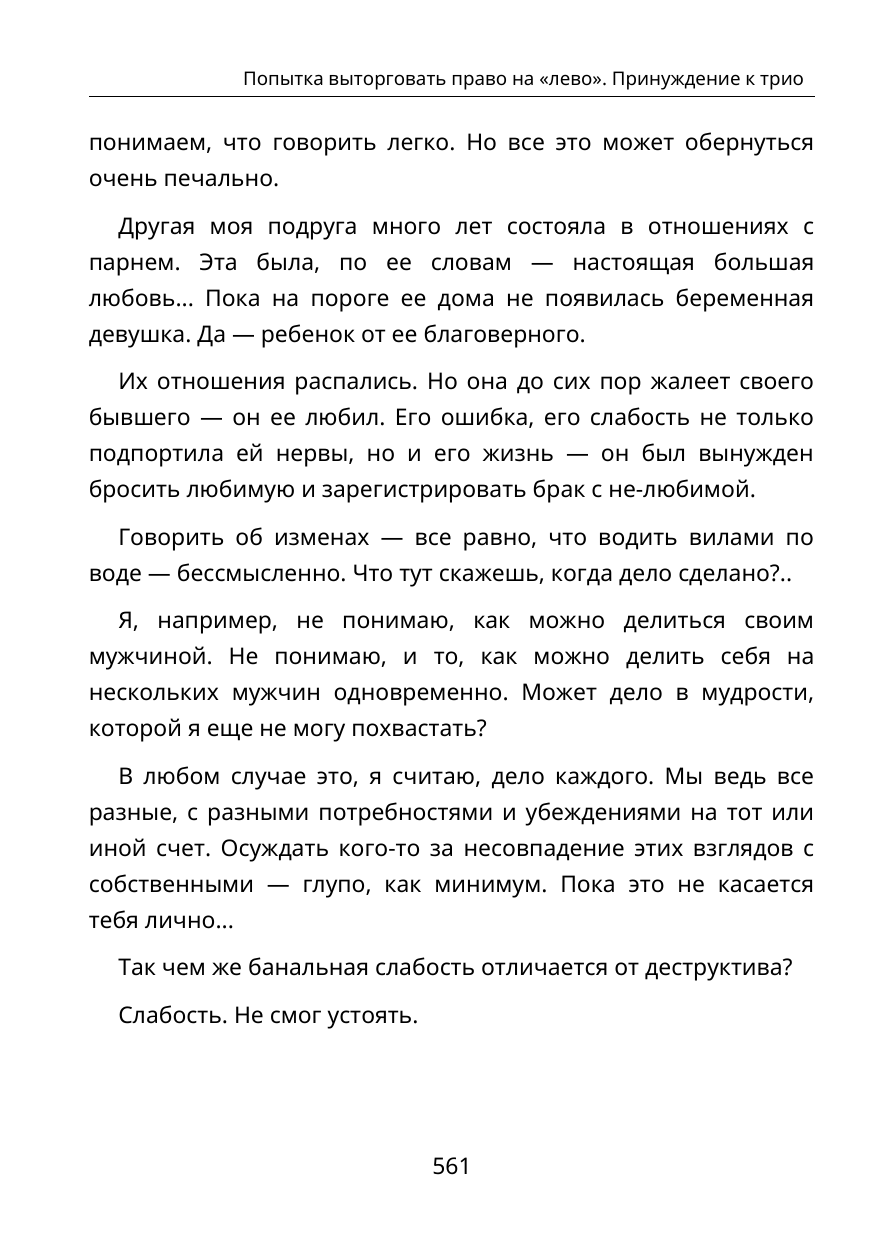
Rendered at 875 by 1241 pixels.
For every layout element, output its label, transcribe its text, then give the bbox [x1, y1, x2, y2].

text Слабость. Не смог устоять. [88, 999, 815, 1030]
text В любом случае это, я считаю, дело каждого. Мы ведь все разные, с разными потребностями и убеждениями на тот или иной счет. Осуждать кого-то за несовпадение этих взглядов с собственными — глупо, как минимум. Пока это не касается тебя лично... [88, 760, 815, 935]
text понимаем, что говорить легко. Но все это может обернуться очень печально. [88, 126, 815, 193]
text Я, например, не понимаю, как можно делиться своим мужчиной. Не понимаю, и то, как можно делить себя на нескольких мужчин одновременно. Может дело в мудрости, которой я еще не могу похвастать? [88, 604, 815, 743]
text Другая моя подруга много лет состояла в отношениях с парнем. Эта была, по ее словам — настоящая большая любовь... Пока на пороге ее дома не появилась беременная девушка. Да — ребенок от ее благоверного. [88, 210, 815, 349]
text Их отношения распались. Но она до сих пор жалеет своего бывшего — он ее любил. Его ошибка, его слабость не только подпортила ей нервы, но и его жизнь — он был вынужден бросить любимую и зарегистрировать брак с не-любимой. [88, 365, 815, 504]
text Так чем же банальная слабость отличается от деструктива? [88, 951, 815, 983]
text Говорить об изменах — все равно, что водить вилами по воде — бессмысленно. Что тут скажешь, когда дело сделано?.. [88, 521, 815, 588]
